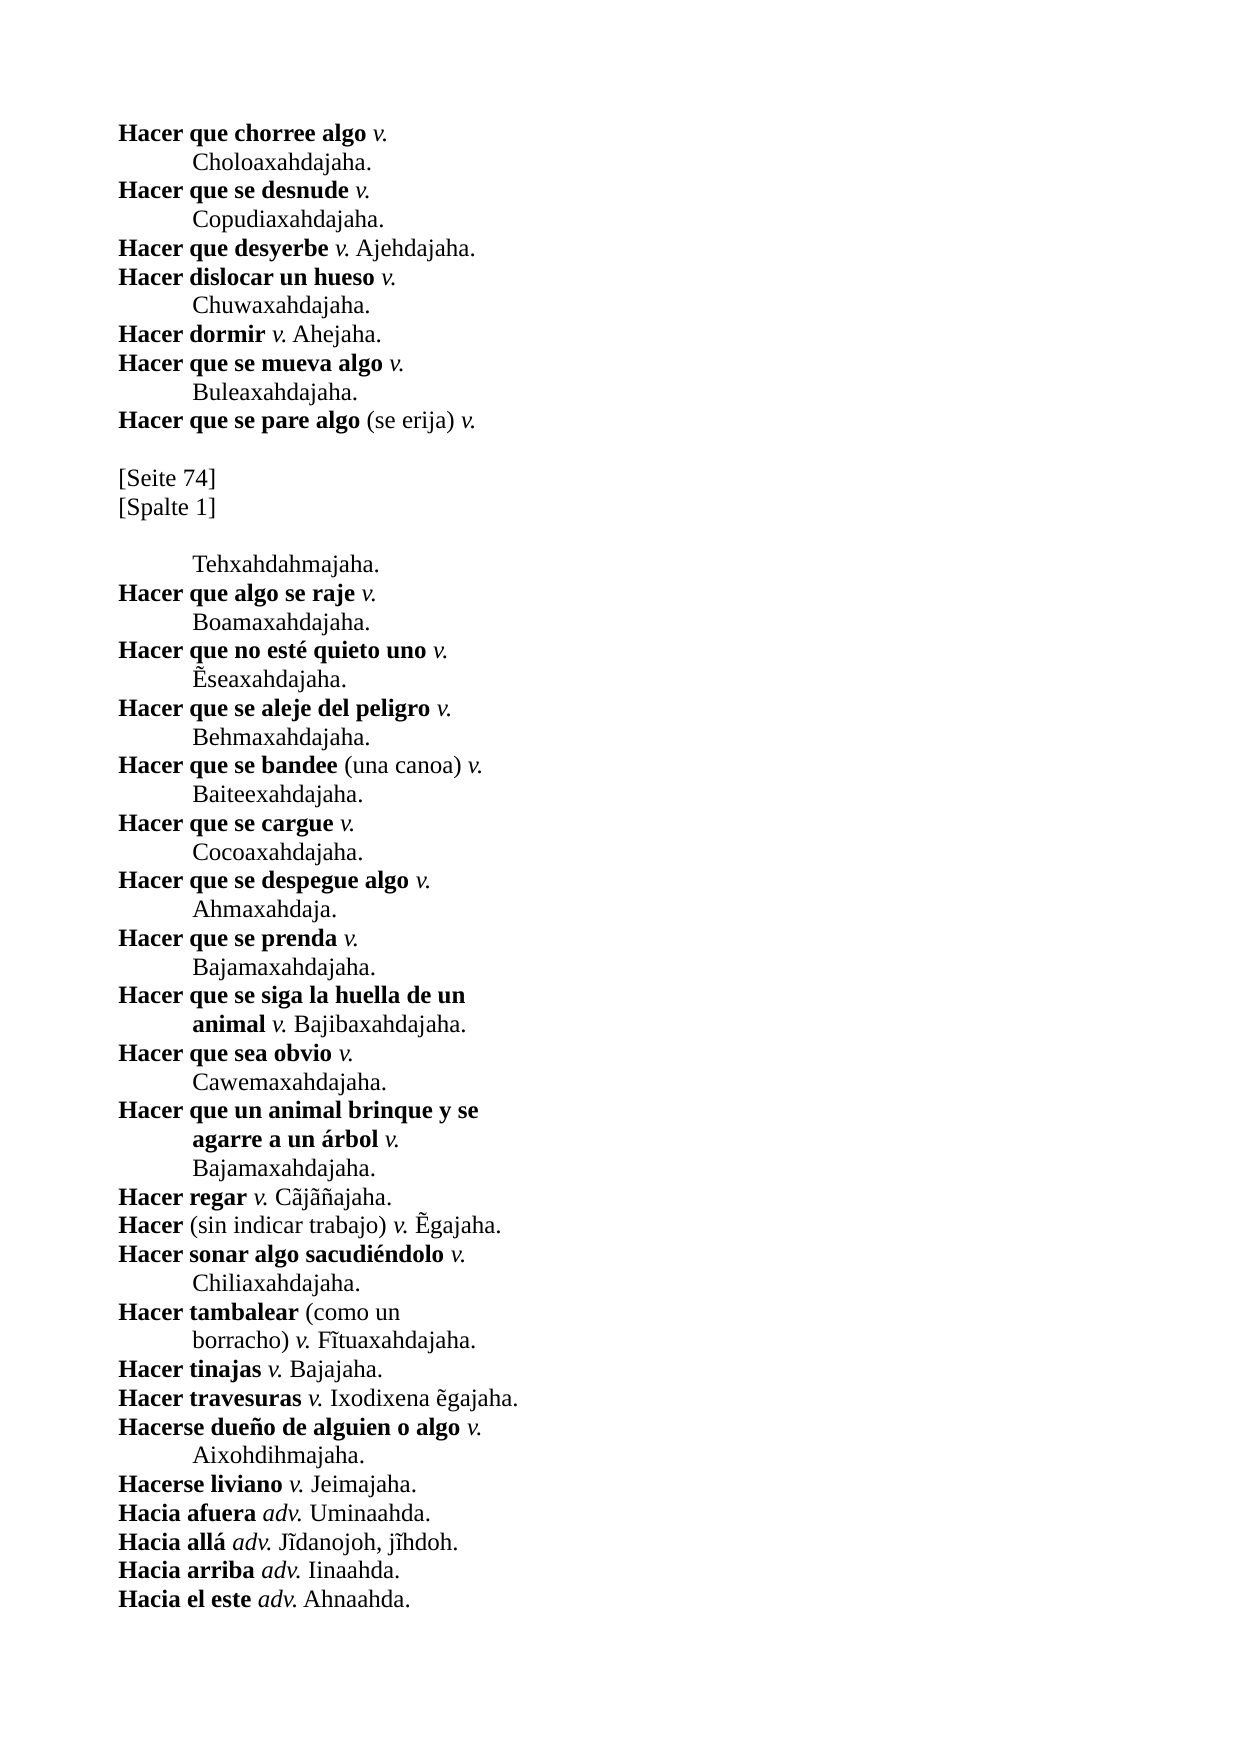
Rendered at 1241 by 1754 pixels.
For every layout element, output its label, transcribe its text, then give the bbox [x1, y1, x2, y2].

text Hacer dormir v. Ahejaha. [118, 319, 1122, 348]
text Ẽseaxahdajaha. [118, 664, 1122, 693]
text Hacer que se despegue algo v. [118, 866, 1122, 894]
text Hacer que se bandee (una canoa) v. [118, 751, 1122, 779]
text Hacia el este adv. Ahnaahda. [118, 1584, 1122, 1613]
text Chiliaxahdajaha. [118, 1268, 1122, 1297]
text Choloaxahdajaha. [118, 147, 1122, 176]
text Hacer que se prenda v. [118, 923, 1122, 952]
text Copudiaxahdajaha. [118, 204, 1122, 233]
text Cocoaxahdajaha. [118, 837, 1122, 866]
text Aixohdihmajaha. [118, 1441, 1122, 1469]
text Hacer travesuras v. Ixodixena ẽgajaha. [118, 1383, 1122, 1412]
text Cawemaxahdajaha. [118, 1067, 1122, 1096]
text Hacia arriba adv. Iinaahda. [118, 1556, 1122, 1584]
text Hacer que se pare algo (se erija) v. [118, 406, 1122, 434]
text Hacer que se mueva algo v. [118, 348, 1122, 377]
text Hacer que se desnude v. [118, 176, 1122, 204]
text Hacer (sin indicar trabajo) v. Ẽgajaha. [118, 1211, 1122, 1239]
text Hacer que algo se raje v. [118, 578, 1122, 607]
text Tehxahdahmajaha. [118, 549, 1122, 578]
text animal v. Bajibaxahdajaha. [118, 1009, 1122, 1038]
text [Seite 74] [118, 463, 1122, 492]
text Hacer que se siga la huella de un [118, 981, 1122, 1009]
text Hacer que no esté quieto uno v. [118, 636, 1122, 664]
text [Spalte 1] [118, 492, 1122, 521]
text Hacerse dueño de alguien o algo v. [118, 1412, 1122, 1441]
text Hacer que un animal brinque y se [118, 1096, 1122, 1124]
text Hacer que se aleje del peligro v. [118, 693, 1122, 722]
text Bajamaxahdajaha. [118, 1153, 1122, 1182]
text agarre a un árbol v. [118, 1124, 1122, 1153]
text Bajamaxahdajaha. [118, 952, 1122, 981]
text Hacer que chorree algo v. [118, 118, 1122, 147]
text Hacer que desyerbe v. Ajehdajaha. [118, 233, 1122, 262]
text Boamaxahdajaha. [118, 607, 1122, 636]
text Hacer que sea obvio v. [118, 1038, 1122, 1067]
text Hacer regar v. Cãjãñajaha. [118, 1182, 1122, 1211]
text Buleaxahdajaha. [118, 377, 1122, 406]
text Hacer que se cargue v. [118, 808, 1122, 837]
text Hacia afuera adv. Uminaahda. [118, 1498, 1122, 1527]
text Ahmaxahdaja. [118, 894, 1122, 923]
text Baiteexahdajaha. [118, 779, 1122, 808]
text borracho) v. Fĩtuaxahdajaha. [118, 1326, 1122, 1354]
text Hacer tinajas v. Bajajaha. [118, 1354, 1122, 1383]
text Hacer sonar algo sacudiéndolo v. [118, 1239, 1122, 1268]
text Chuwaxahdajaha. [118, 291, 1122, 319]
text Hacer tambalear (como un [118, 1297, 1122, 1326]
text Hacia allá adv. Jĩdanojoh, jĩhdoh. [118, 1527, 1122, 1556]
text Hacer dislocar un hueso v. [118, 262, 1122, 291]
text Hacerse liviano v. Jeimajaha. [118, 1469, 1122, 1498]
text Behmaxahdajaha. [118, 722, 1122, 751]
